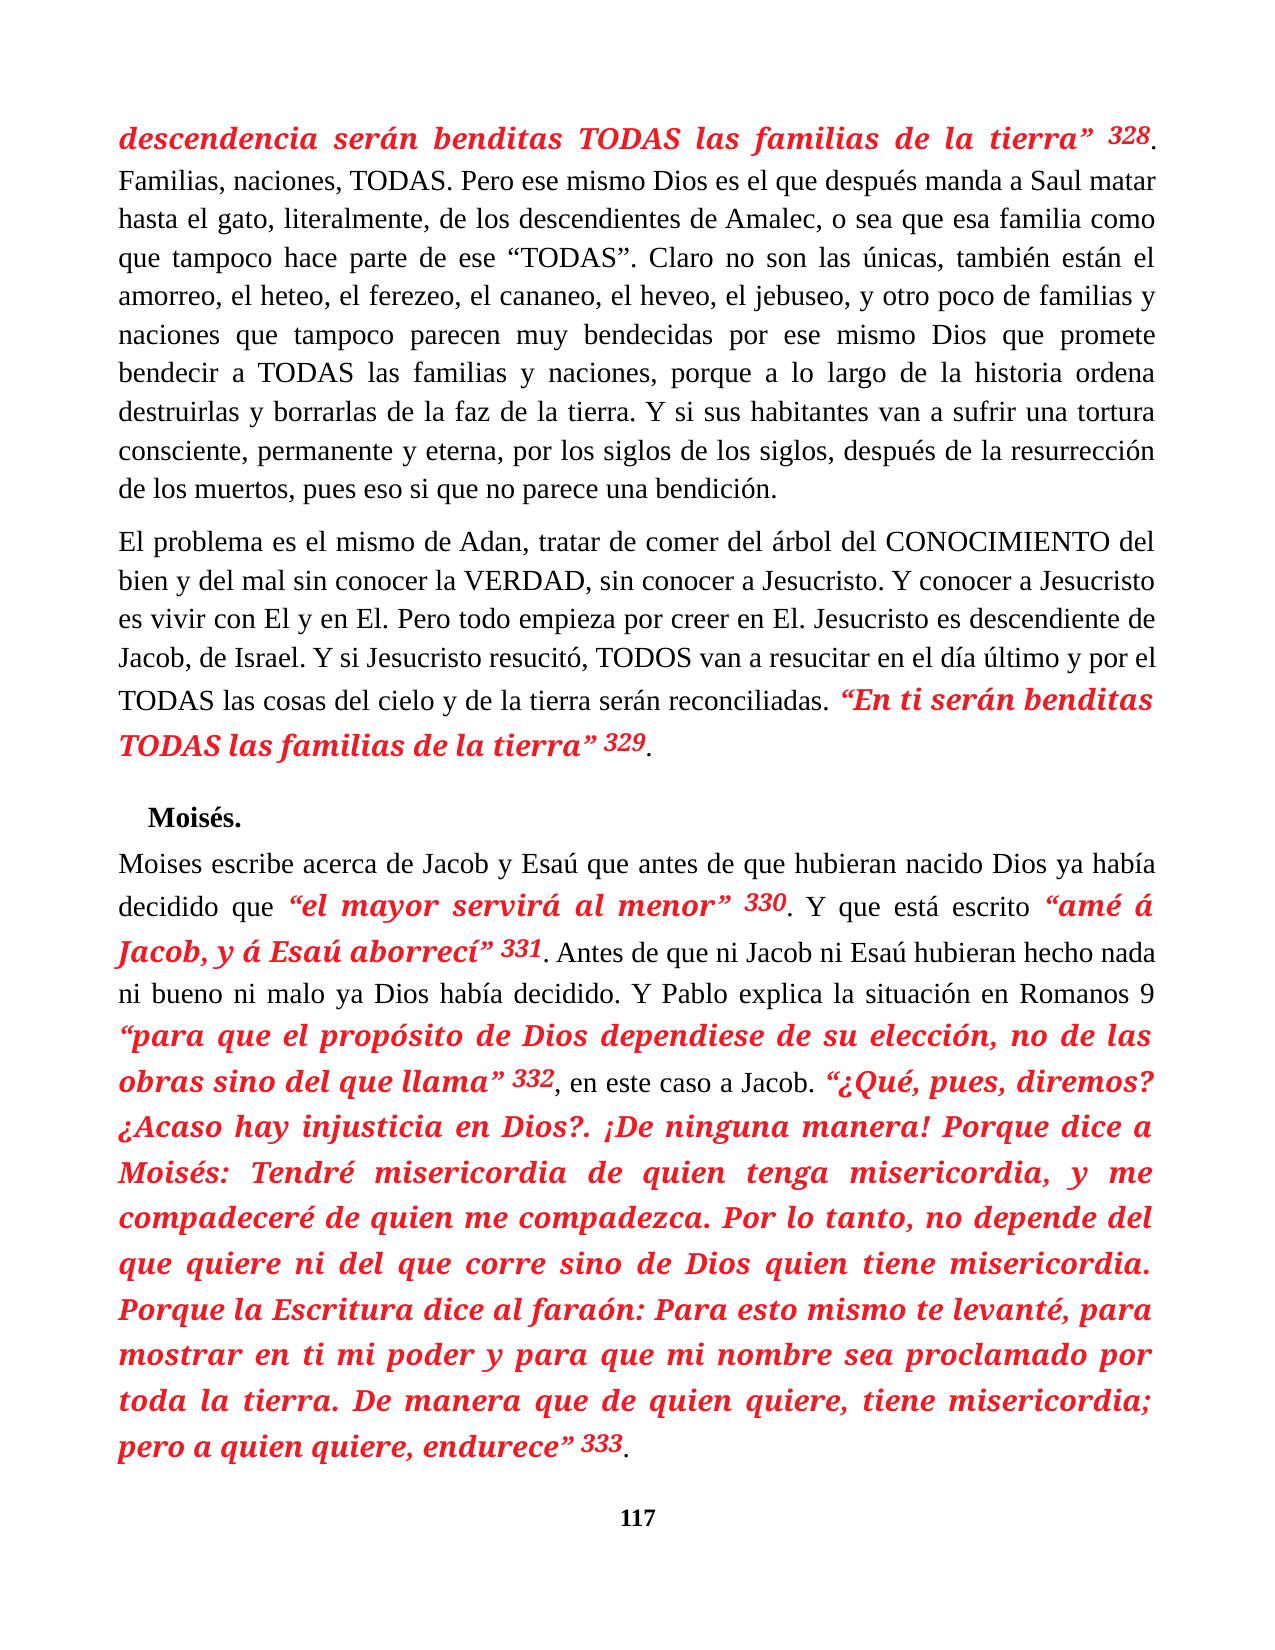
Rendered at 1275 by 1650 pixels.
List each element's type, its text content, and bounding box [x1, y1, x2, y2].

text descendencia serán benditas TODAS las familias de la tierra” . Familias, naciones, TODAS. Pero ese mismo Dios es el que después manda a Saul matar hasta el gato, literalmente, de los descendientes de Amalec, o sea que esa familia como que tampoco hace parte de ese “TODAS”. Claro no son las únicas, también están el amorreo, el heteo, el ferezeo, el cananeo, el heveo, el jebuseo, y otro poco de familias y naciones que tampoco parecen muy bendecidas por ese mismo Dios que promete bendecir a TODAS las familias y naciones, porque a lo largo de la historia ordena destruirlas y borrarlas de la faz de la tierra. Y si sus habitantes van a sufrir una tortura consciente, permanente y eterna, por los siglos de los siglos, después de la resurrección de los muertos, pues eso si que no parece una bendición. [118, 118, 1157, 505]
text El problema es el mismo de Adan, tratar de comer del árbol del CONOCIMIENTO del bien y del mal sin conocer la VERDAD, sin conocer a Jesucristo. Y conocer a Jesucristo es vivir con El y en El. Pero todo empieza por creer en El. Jesucristo es descendiente de Jacob, de Israel. Y si Jesucristo resucitó, TODOS van a resucitar en el día último y por el TODAS las cosas del cielo y de la tierra serán reconciliadas. “En ti serán benditas TODAS las familias de la tierra” . [118, 524, 1157, 765]
subtitle Moisés. [148, 800, 1157, 833]
text Moises escribe acerca de Jacob y Esaú que antes de que hubieran nacido Dios ya había decidido que “el mayor servirá al menor” . Y que está escrito “amé á Jacob, y á Esaú aborrecí” . Antes de que ni Jacob ni Esaú hubieran hecho nada ni bueno ni malo ya Dios había decidido. Y Pablo explica la situación en Romanos 9 “para que el propósito de Dios dependiese de su elección, no de las obras sino del que llama” , en este caso a Jacob. “¿Qué, pues, diremos? ¿Acaso hay injusticia en Dios?. ¡De ninguna manera! Porque dice a Moisés: Tendré misericordia de quien tenga misericordia, y me compadeceré de quien me compadezca. Por lo tanto, no depende del que quiere ni del que corre sino de Dios quien tiene misericordia. Porque la Escritura dice al faraón: Para esto mismo te levanté, para mostrar en ti mi poder y para que mi nombre sea proclamado por toda la tierra. De manera que de quien quiere, tiene misericordia; pero a quien quiere, endurece” . [118, 846, 1157, 1466]
